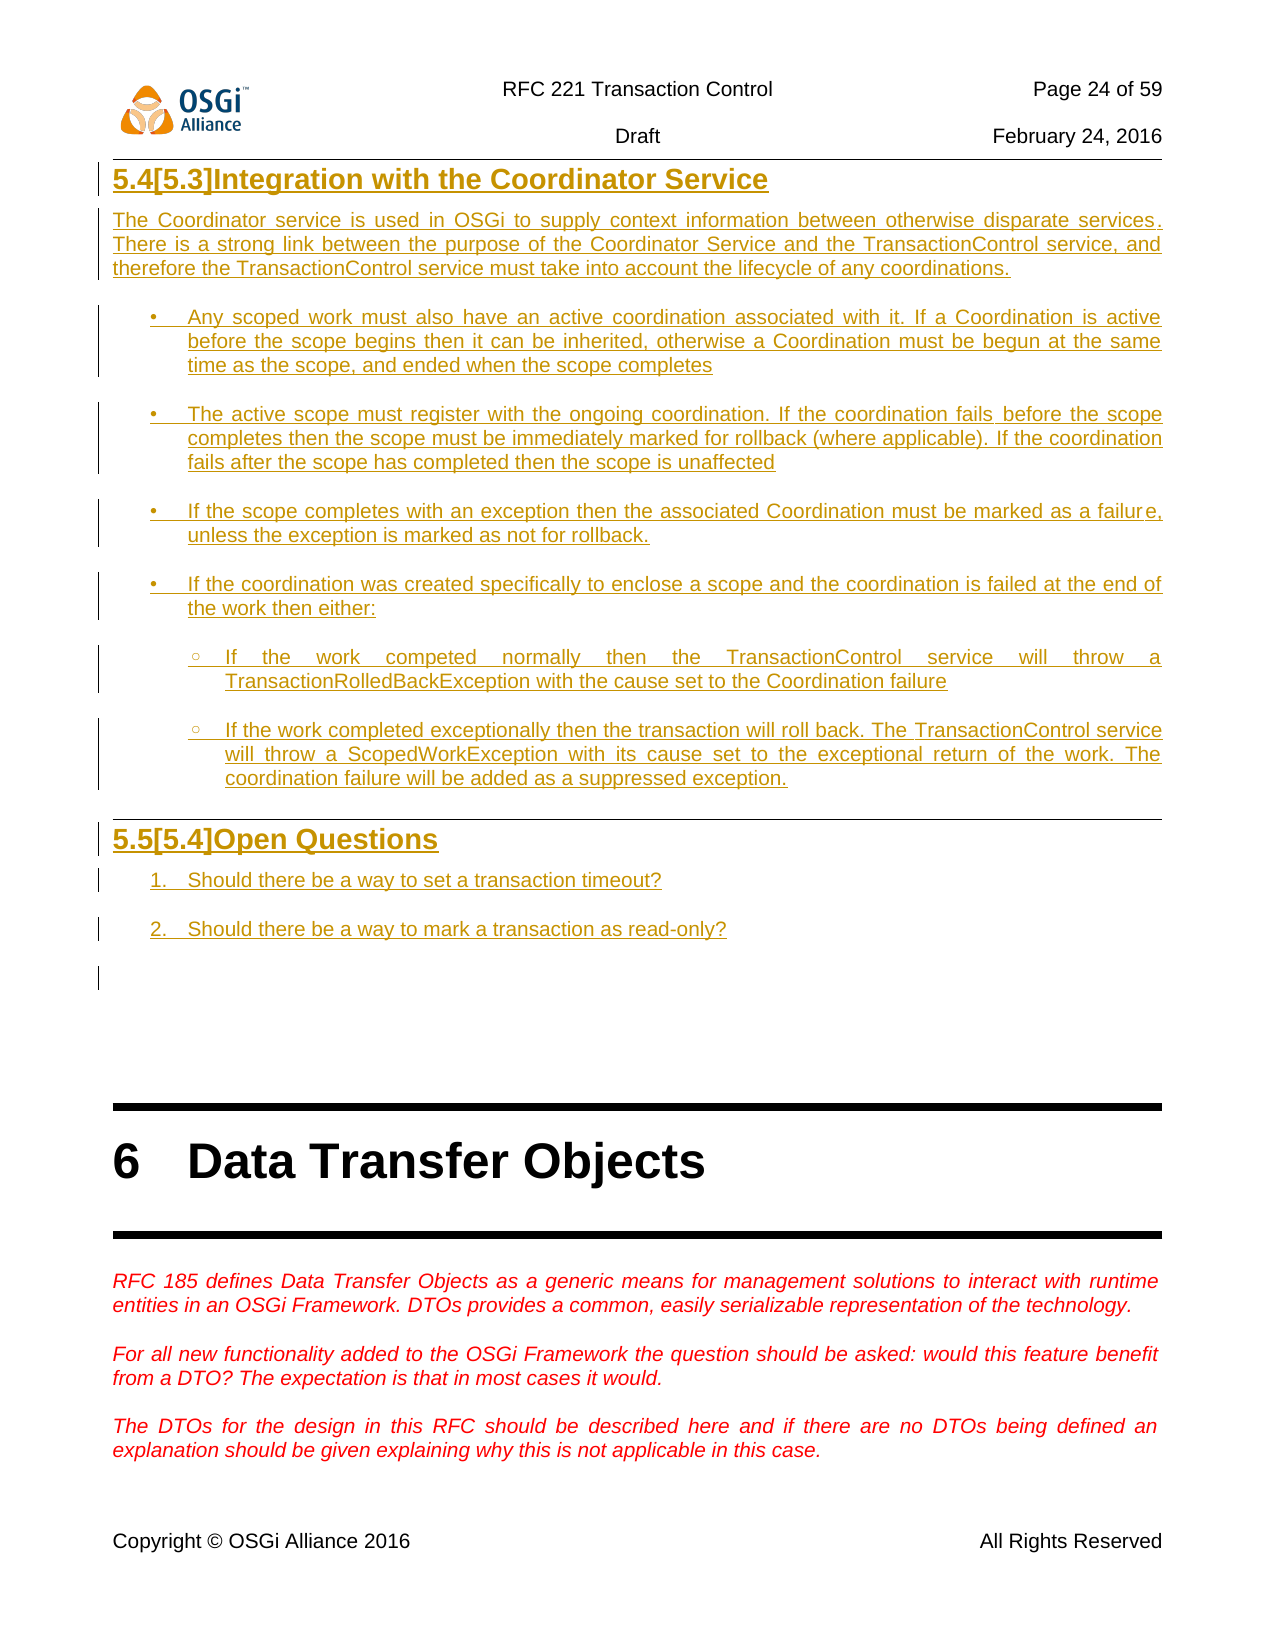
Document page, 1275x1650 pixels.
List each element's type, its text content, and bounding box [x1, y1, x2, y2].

subtitle Integration with the Coordinator Service [112, 160, 1162, 196]
list The active scope must register with the ongoing coordination. If the coordination fails before the scope completes then the scope must be immediately marked for rollback (where applicable). If the coordination fails after the scope has completed then the scope is unaffected [150, 402, 1162, 474]
list before the scope begins then it can be inherited, otherwise a Coordination must be begun at the same time as the scope, and ended when the scope completes [150, 327, 1162, 377]
list If the work completed exceptionally then the transaction will roll back. The TransactionControl service [187, 718, 1162, 739]
list Any scoped work must also have an active coordination associated with it. If a Coordination is active [150, 305, 1162, 326]
text For all new functionality added to the OSGi Framework the question should be asked: would this feature benefit from a DTO? The expectation is that in most cases it would. [112, 1341, 1162, 1389]
list If the scope completes with an exception then the associated Coordination must be marked as a failure, unless the exception is marked as not for rollback. [150, 499, 1162, 547]
list If the work competed normally then the TransactionControl service will throw a [187, 645, 1162, 666]
text therefore the TransactionControl service must take into account the lifecycle of any coordinations. [112, 254, 1162, 280]
list Should there be a way to set a transaction timeout? [150, 868, 1162, 892]
list TransactionRolledBackException with the cause set to the Coordination failure [187, 667, 1162, 693]
picture [113, 78, 257, 142]
list the work then either: [150, 594, 1162, 620]
subtitle Data Transfer Objects [112, 1104, 1162, 1239]
subtitle Open Questions [112, 820, 1162, 856]
list Should there be a way to mark a transaction as read-only? [150, 917, 1162, 941]
list If the coordination was created specifically to enclose a scope and the coordination is failed at the end of [150, 572, 1162, 593]
text The DTOs for the design in this RFC should be described here and if there are no DTOs being defined an explanation should be given explaining why this is not applicable in this case. [112, 1414, 1162, 1462]
list will throw a ScopedWorkException with its cause set to the exceptional return of the work. The coordination failure will be added as a suppressed exception. [187, 740, 1162, 790]
text The Coordinator service is used in OSGi to supply context information between otherwise disparate services. [112, 208, 1162, 229]
text RFC 185 defines Data Transfer Objects as a generic means for management solutions to interact with runtime entities in an OSGi Framework. DTOs provides a common, easily serializable representation of the technology. [112, 1268, 1162, 1316]
text There is a strong link between the purpose of the Coordinator Service and the TransactionControl service, and [112, 230, 1162, 253]
